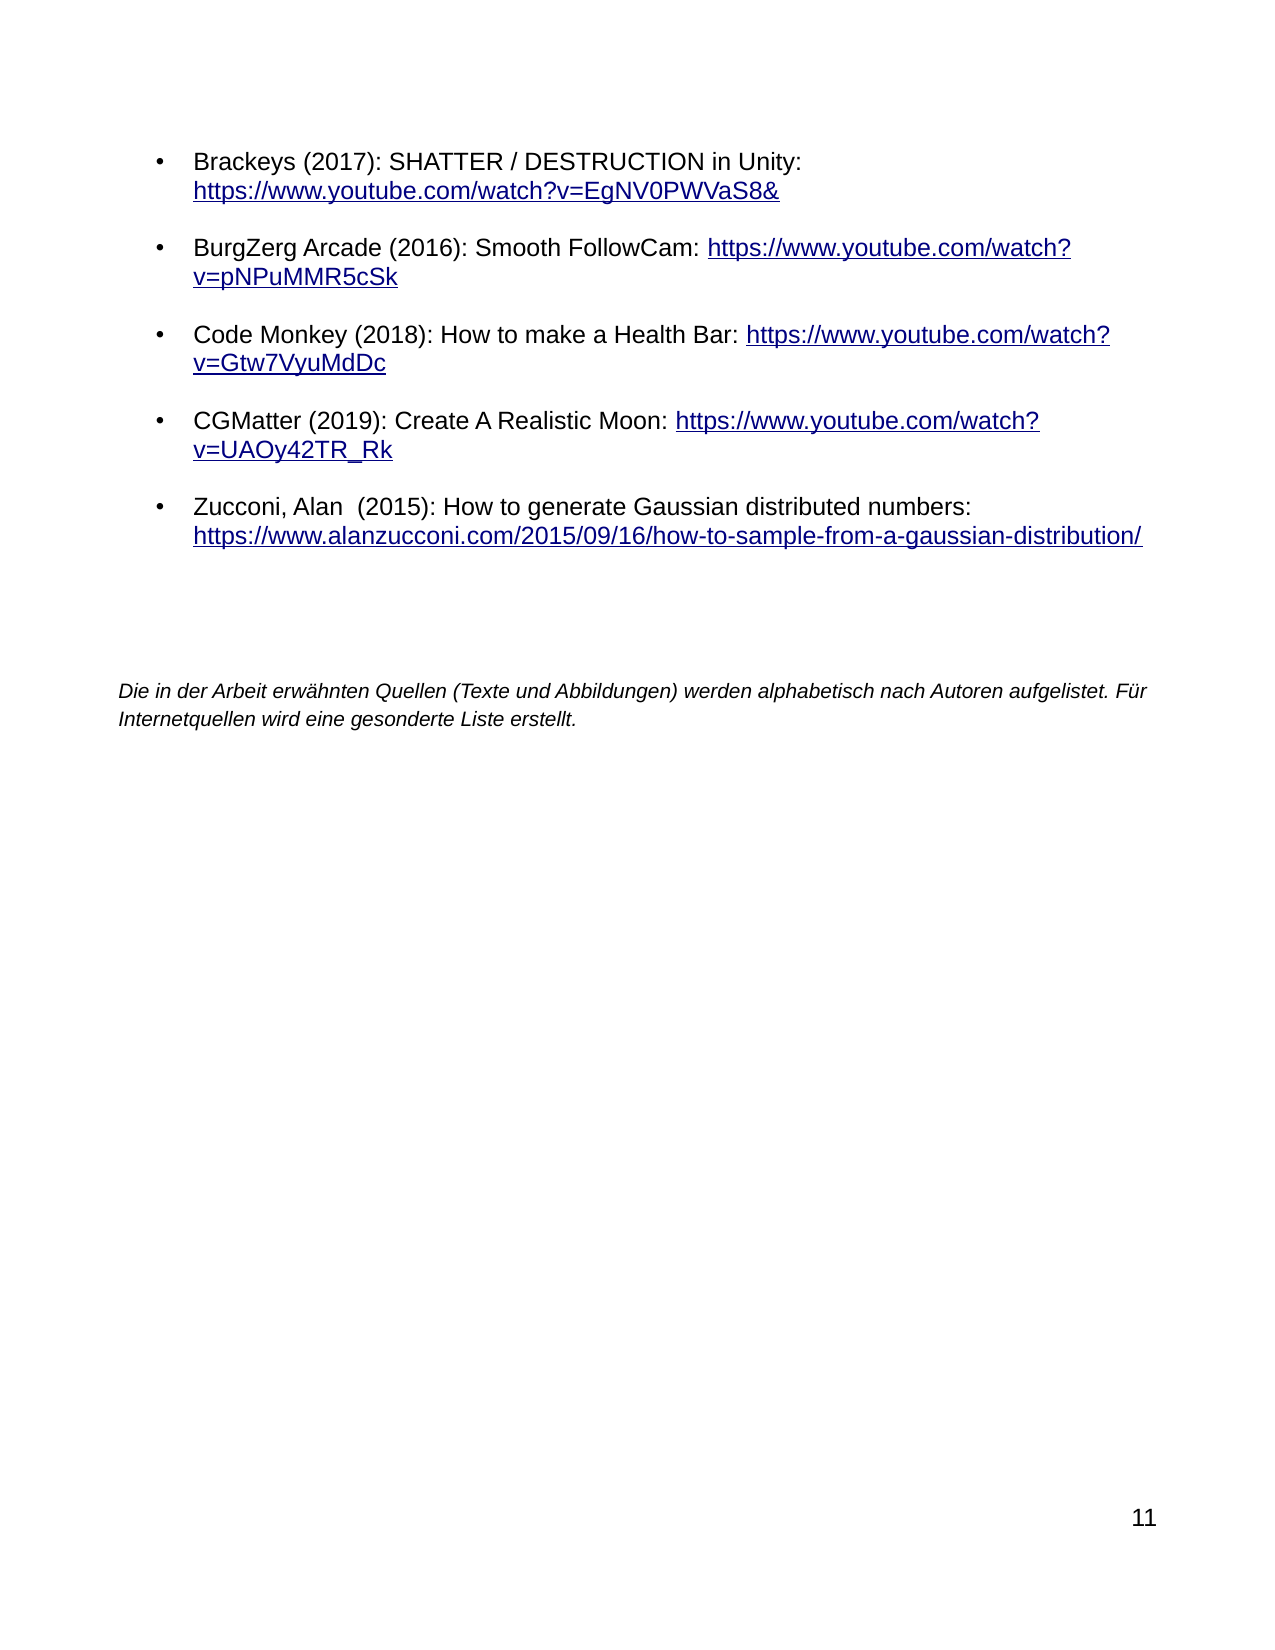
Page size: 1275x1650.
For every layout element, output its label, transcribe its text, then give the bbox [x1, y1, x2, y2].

list CGMatter (2019): Create A Realistic Moon: https://www.youtube.com/watch?v=UAOy42TR_Rk [156, 406, 1157, 463]
list Zucconi, Alan (2015): How to generate Gaussian distributed numbers: https://www.alanzucconi.com/2015/09/16/how-to-sample-from-a-gaussian-distribution/ [156, 492, 1157, 550]
list Code Monkey (2018): How to make a Health Bar: https://www.youtube.com/watch?v=Gtw7VyuMdDc [156, 319, 1157, 377]
text Die in der Arbeit erwähnten Quellen (Texte und Abbildungen) werden alphabetisch nach Autoren aufgelistet. Für Internetquellen wird eine gesonderte Liste erstellt. [118, 679, 1157, 761]
list BurgZerg Arcade (2016): Smooth FollowCam: https://www.youtube.com/watch?v=pNPuMMR5cSk [156, 233, 1157, 291]
list Brackeys (2017): SHATTER / DESTRUCTION in Unity: https://www.youtube.com/watch?v=EgNV0PWVaS8& [156, 147, 1157, 204]
